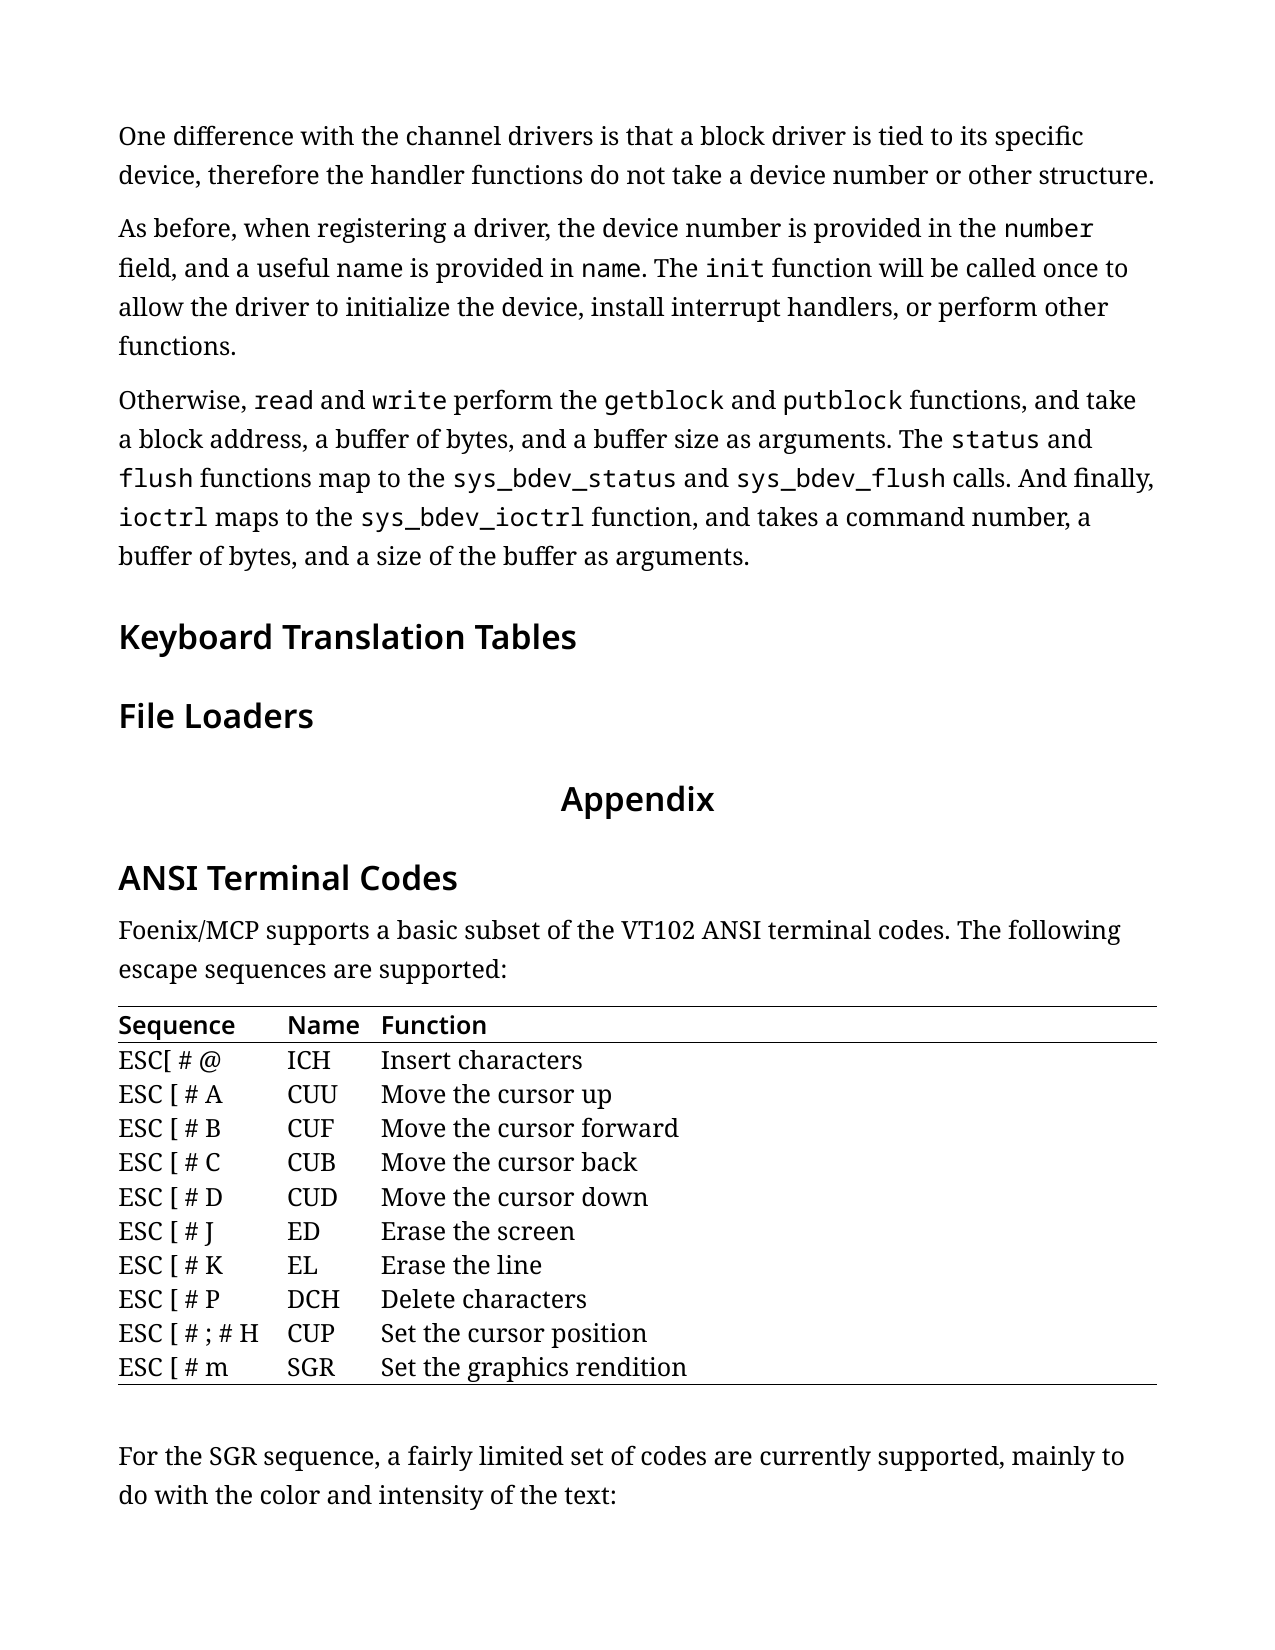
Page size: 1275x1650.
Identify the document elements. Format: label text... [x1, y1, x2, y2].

table_cell EL [287, 1247, 381, 1281]
table_cell ICH [287, 1043, 381, 1077]
table_header Function [381, 1007, 1157, 1041]
table_cell Erase the line [381, 1247, 1157, 1281]
text As before, when registering a driver, the device number is provided in the number field, and a useful name is provided in name. The init function will be called once to allow the driver to initialize the device, install interrupt handlers, or perform other functions. [118, 211, 1157, 363]
table_cell CUP [287, 1315, 381, 1349]
table_cell Move the cursor forward [381, 1111, 1157, 1145]
table_header Sequence [118, 1007, 287, 1041]
table_cell CUB [287, 1145, 381, 1179]
subtitle Keyboard Translation Tables [118, 613, 1157, 659]
text Foenix/MCP supports a basic subset of the VT102 ANSI terminal codes. The following escape sequences are supported: [118, 913, 1157, 986]
table_cell ED [287, 1213, 381, 1247]
table_cell CUD [287, 1179, 381, 1213]
table_cell Insert characters [381, 1043, 1157, 1077]
table_cell ESC [ # K [118, 1247, 287, 1281]
table_cell Set the graphics rendition [381, 1350, 1157, 1383]
text One difference with the channel drivers is that a block driver is tied to its specific device, therefore the handler functions do not take a device number or other structure. [118, 118, 1157, 191]
table_cell ESC [ # J [118, 1213, 287, 1247]
table_cell ESC [ # ; # H [118, 1315, 287, 1349]
text For the SGR sequence, a fairly limited set of codes are currently supported, mainly to do with the color and intensity of the text: [118, 1439, 1157, 1512]
table_cell SGR [287, 1350, 381, 1383]
table_cell Set the cursor position [381, 1315, 1157, 1349]
table_cell ESC [ # m [118, 1350, 287, 1383]
table_cell ESC [ # C [118, 1145, 287, 1179]
table_cell Move the cursor up [381, 1077, 1157, 1111]
table_header Name [287, 1007, 381, 1041]
subtitle ANSI Terminal Codes [118, 854, 1157, 900]
table_cell DCH [287, 1281, 381, 1315]
table_cell ESC [ # D [118, 1179, 287, 1213]
table_cell Delete characters [381, 1281, 1157, 1315]
table_cell ESC [ # P [118, 1281, 287, 1315]
table_cell CUU [287, 1077, 381, 1111]
text Appendix [118, 776, 1157, 821]
table_cell ESC [ # A [118, 1077, 287, 1111]
table_cell Move the cursor down [381, 1179, 1157, 1213]
table_cell Move the cursor back [381, 1145, 1157, 1179]
table_cell Erase the screen [381, 1213, 1157, 1247]
subtitle File Loaders [118, 693, 1157, 738]
table_cell ESC[ # @ [118, 1043, 287, 1077]
table_cell CUF [287, 1111, 381, 1145]
text Otherwise, read and write perform the getblock and putblock functions, and take a block address, a buffer of bytes, and a buffer size as arguments. The status and flush functions map to the sys_bdev_status and sys_bdev_flush calls. And finally, ioctrl maps to the sys_bdev_ioctrl function, and takes a command number, a buffer of bytes, and a size of the buffer as arguments. [118, 382, 1157, 573]
table_cell ESC [ # B [118, 1111, 287, 1145]
